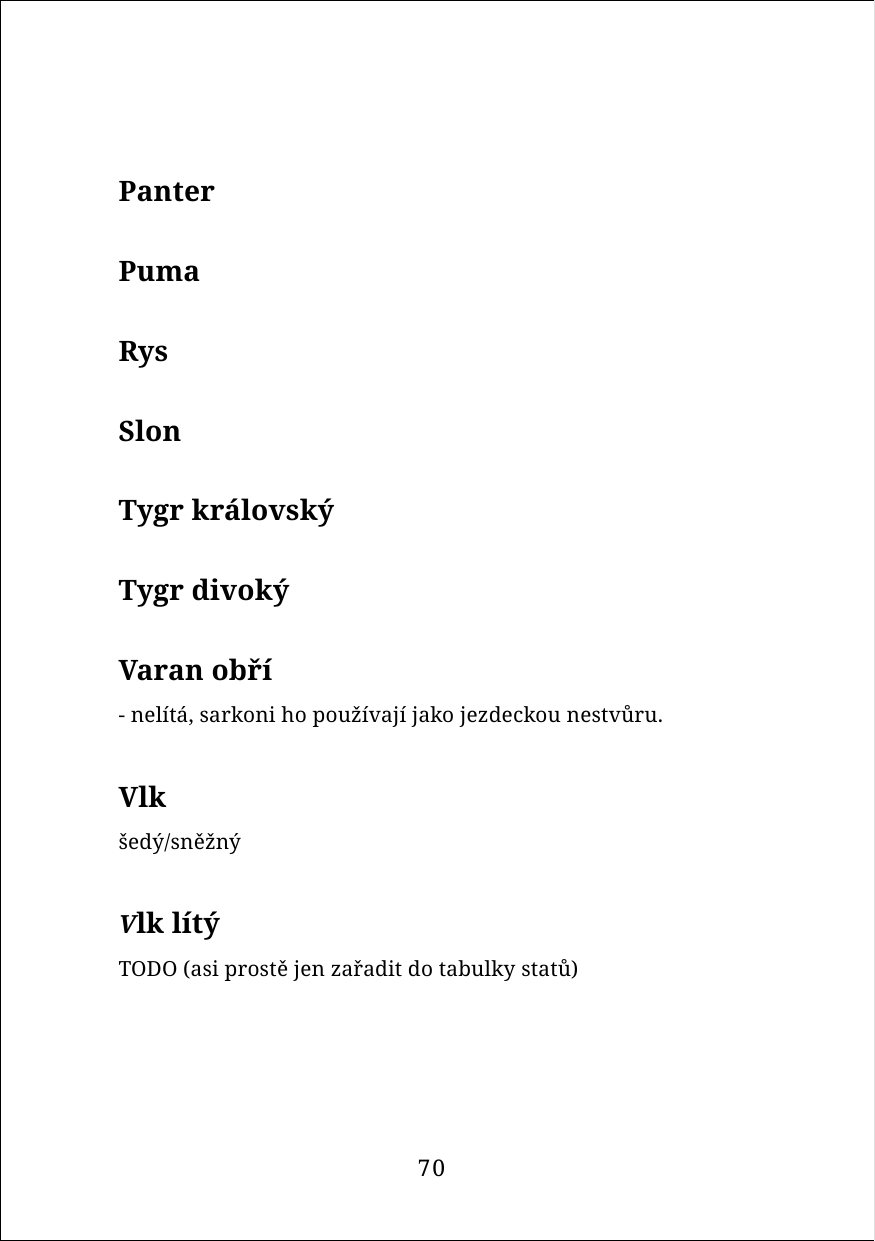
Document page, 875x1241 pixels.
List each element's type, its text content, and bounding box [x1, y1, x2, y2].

text šedý/sněžný [118, 827, 756, 855]
subtitle Varan obří [118, 650, 756, 688]
subtitle Slon [118, 411, 756, 449]
subtitle Puma [118, 251, 756, 290]
text - nelítá, sarkoni ho používají jako jezdeckou nestvůru. [118, 700, 756, 728]
subtitle Panter [118, 172, 756, 210]
subtitle Vlk lítý [118, 904, 756, 942]
subtitle Tygr královský [118, 491, 756, 529]
text TODO (asi prostě jen zařadit do tabulky statů) [118, 954, 756, 982]
subtitle Tygr divoký [118, 570, 756, 608]
subtitle Rys [118, 331, 756, 369]
subtitle Vlk [118, 777, 756, 815]
